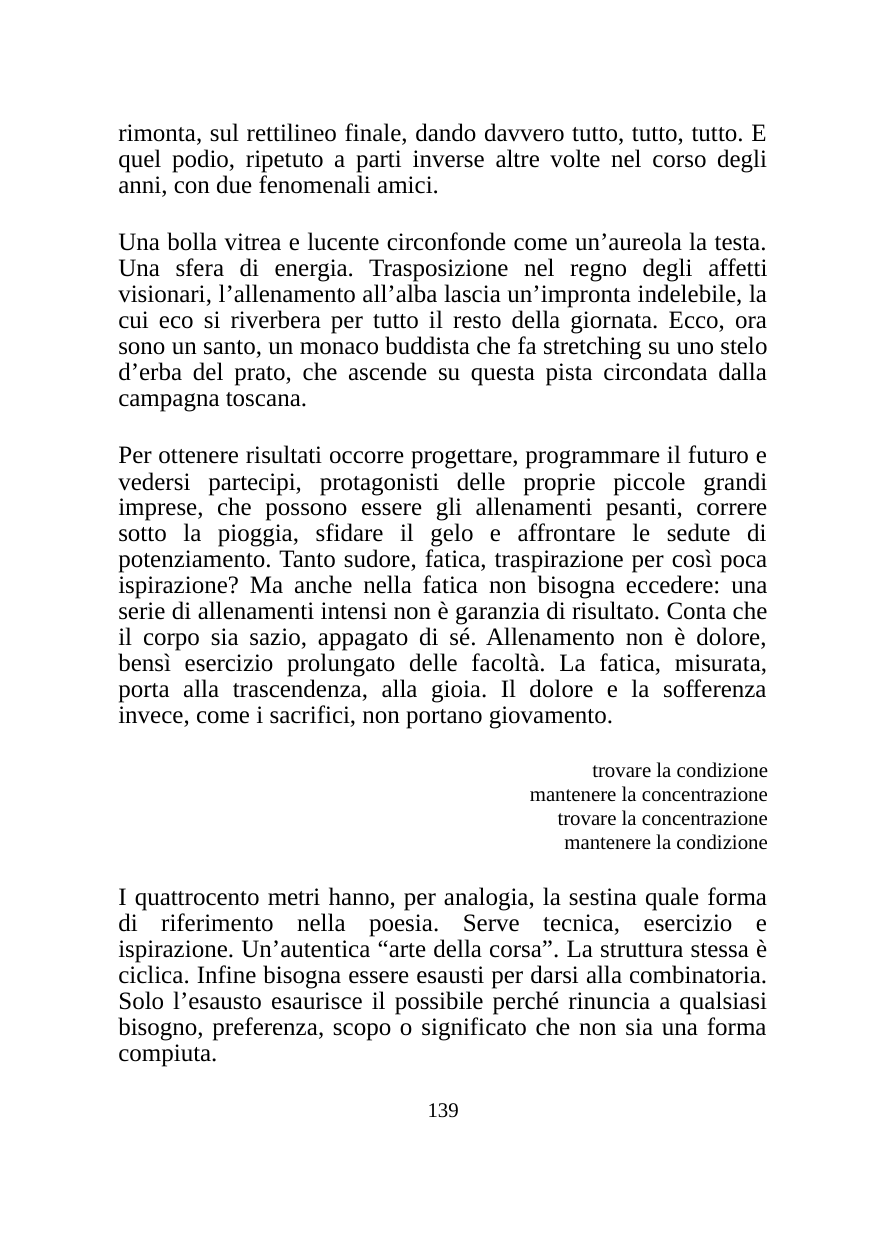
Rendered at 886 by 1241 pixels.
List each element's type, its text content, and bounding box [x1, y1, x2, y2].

text mantenere la concentrazione [118, 782, 768, 806]
text trovare la concentrazione [118, 806, 768, 830]
text Una bolla vitrea e lucente circonfonde come un’aureola la testa. Una sfera di energia. Trasposizione nel regno degli affetti visionari, l’allenamento all’alba lascia un’impronta indelebile, la cui eco si riverbera per tutto il resto della giornata. Ecco, ora sono un santo, un monaco buddista che fa stretching su uno stelo d’erba del prato, che ascende su questa pista circondata dalla campagna toscana. [118, 227, 768, 412]
text I quattrocento metri hanno, per analogia, la sestina quale forma di riferimento nella poesia. Serve tecnica, esercizio e ispirazione. Un’autentica “arte della corsa”. La struttura stessa è ciclica. Infine bisogna essere esausti per darsi alla combinatoria. Solo l’esausto esaurisce il possibile perché rinuncia a qualsiasi bisogno, preferenza, scopo o significato che non sia una forma compiuta. [118, 882, 768, 1067]
text trovare la condizione [118, 757, 768, 782]
text rimonta, sul rettilineo finale, dando davvero tutto, tutto, tutto. E quel podio, ripetuto a parti inverse altre volte nel corso degli anni, con due fenomenali amici. [118, 118, 768, 199]
text mantenere la condizione [118, 830, 768, 854]
text Per ottenere risultati occorre progettare, programmare il futuro e vedersi partecipi, protagonisti delle proprie piccole grandi imprese, che possono essere gli allenamenti pesanti, correre sotto la pioggia, sfidare il gelo e affrontare le sedute di potenziamento. Tanto sudore, fatica, traspirazione per così poca ispirazione? Ma anche nella fatica non bisogna eccedere: una serie di allenamenti intensi non è garanzia di risultato. Conta che il corpo sia sazio, appagato di sé. Allenamento non è dolore, bensì esercizio prolungato delle facoltà. La fatica, misurata, porta alla trascendenza, alla gioia. Il dolore e la sofferenza invece, come i sacrifici, non portano giovamento. [118, 441, 768, 729]
